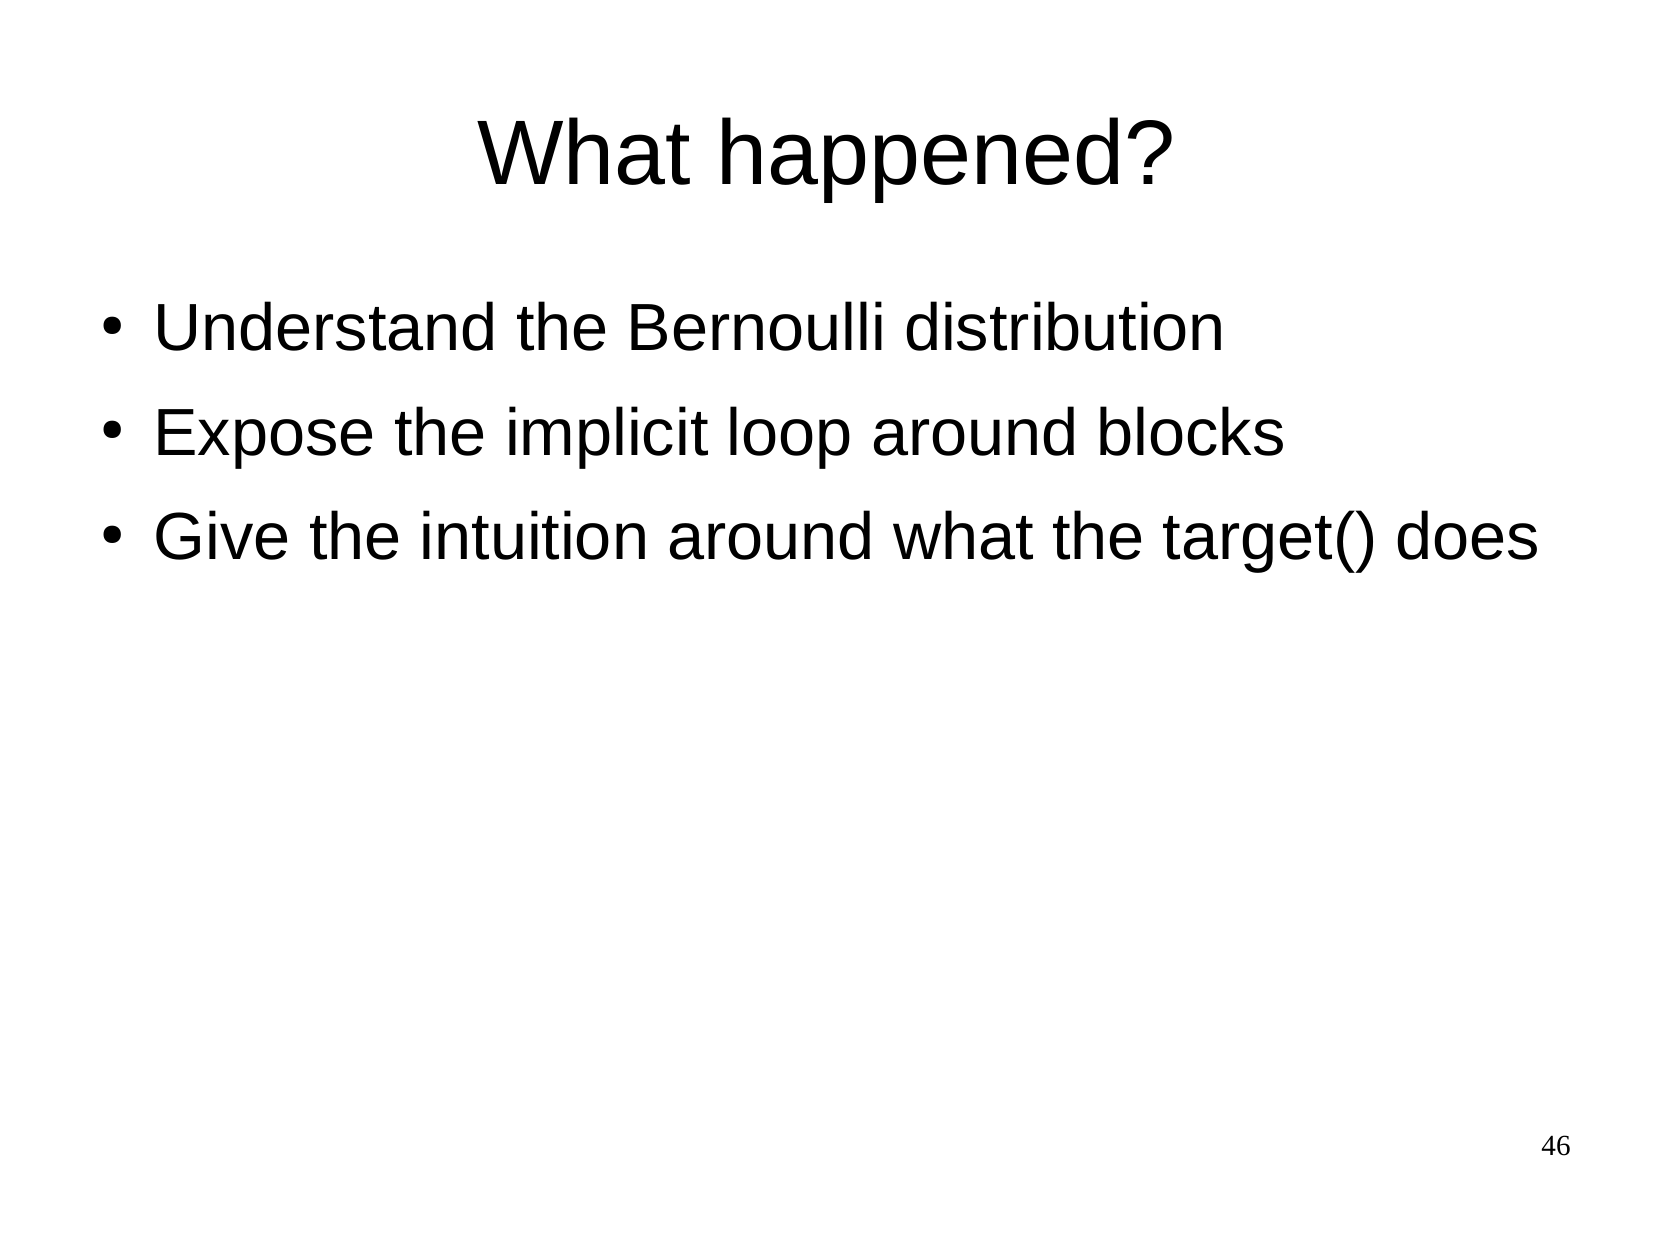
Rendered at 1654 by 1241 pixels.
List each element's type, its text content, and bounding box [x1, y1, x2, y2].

title What happened? [82, 49, 1571, 257]
list Understand the Bernoulli distribution Expose the implicit loop around blocks Give the intuition around what the target() does [82, 290, 1571, 1109]
